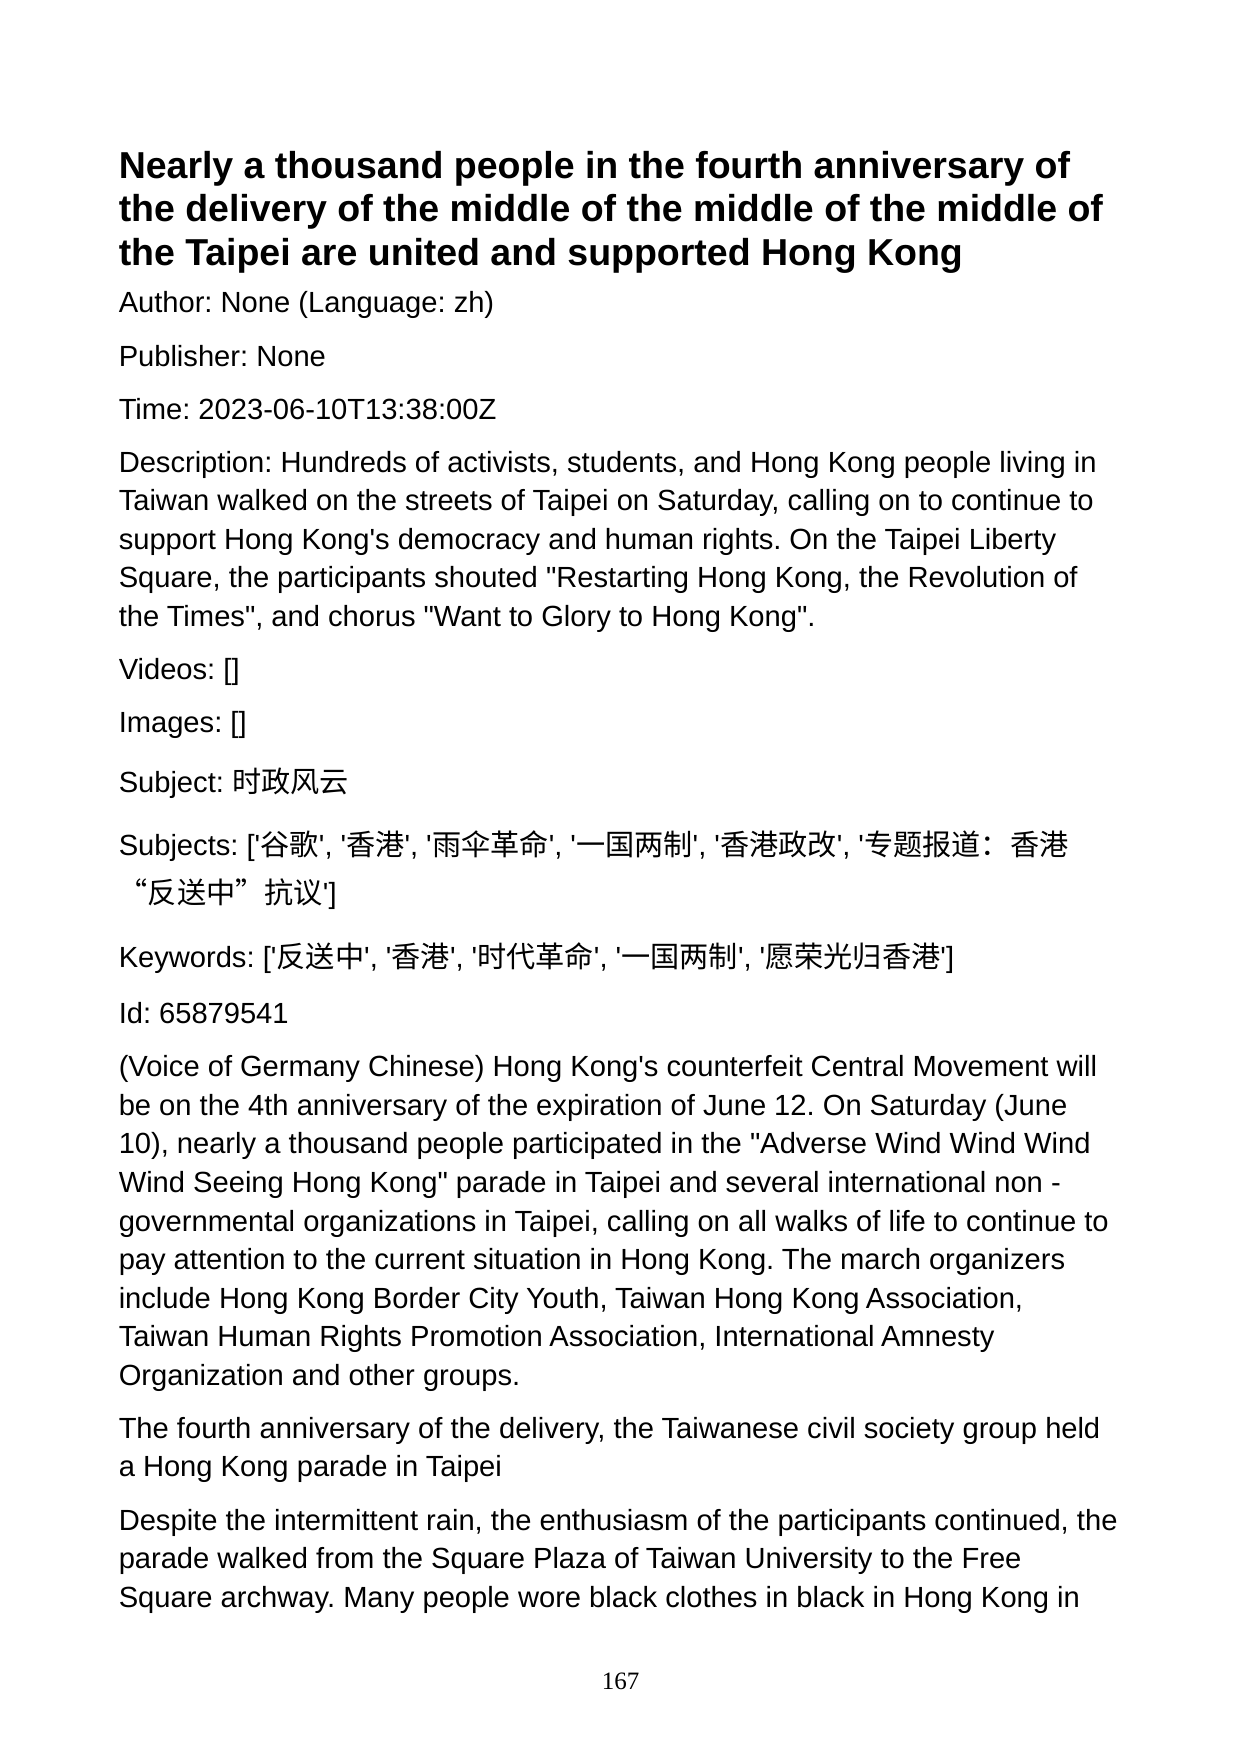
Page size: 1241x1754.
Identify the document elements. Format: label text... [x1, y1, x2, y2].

text Despite the intermittent rain, the enthusiasm of the participants continued, the parade walked from the Square Plaza of Taiwan University to the Free Square archway. Many people wore black clothes in black in Hong Kong in [118, 1502, 1122, 1613]
text Description: Hundreds of activists, students, and Hong Kong people living in Taiwan walked on the streets of Taipei on Saturday, calling on to continue to support Hong Kong's democracy and human rights. On the Taipei Liberty Square, the participants shouted "Restarting Hong Kong, the Revolution of the Times", and chorus "Want to Glory to Hong Kong". [118, 445, 1122, 632]
text Author: None (Language: zh) [118, 285, 1122, 319]
text Images: [] [118, 705, 1122, 739]
text Publisher: None [118, 338, 1122, 372]
subtitle Nearly a thousand people in the fourth anniversary of the delivery of the middle of the middle of the middle of the Taipei are united and supported Hong Kong [118, 143, 1122, 273]
text Keywords: ['反送中', '香港', '时代革命', '一国两制', '愿荣光归香港'] [118, 933, 1122, 975]
text Subject: 时政风云 [118, 758, 1122, 801]
text Id: 65879541 [118, 996, 1122, 1030]
text The fourth anniversary of the delivery, the Taiwanese civil society group held a Hong Kong parade in Taipei [118, 1411, 1122, 1483]
text Time: 2023-06-10T13:38:00Z [118, 392, 1122, 425]
text Subjects: ['谷歌', '香港', '雨伞革命', '一国两制', '香港政改', '专题报道：香港“反送中”抗议'] [118, 821, 1122, 912]
text (Voice of Germany Chinese) Hong Kong's counterfeit Central Movement will be on the 4th anniversary of the expiration of June 12. On Saturday (June 10), nearly a thousand people participated in the "Adverse Wind Wind Wind Wind Seeing Hong Kong" parade in Taipei and several international non -governmental organizations in Taipei, calling on all walks of life to continue to pay attention to the current situation in Hong Kong. The march organizers include Hong Kong Border City Youth, Taiwan Hong Kong Association, Taiwan Human Rights Promotion Association, International Amnesty Organization and other groups. [118, 1049, 1122, 1391]
text Videos: [] [118, 652, 1122, 686]
